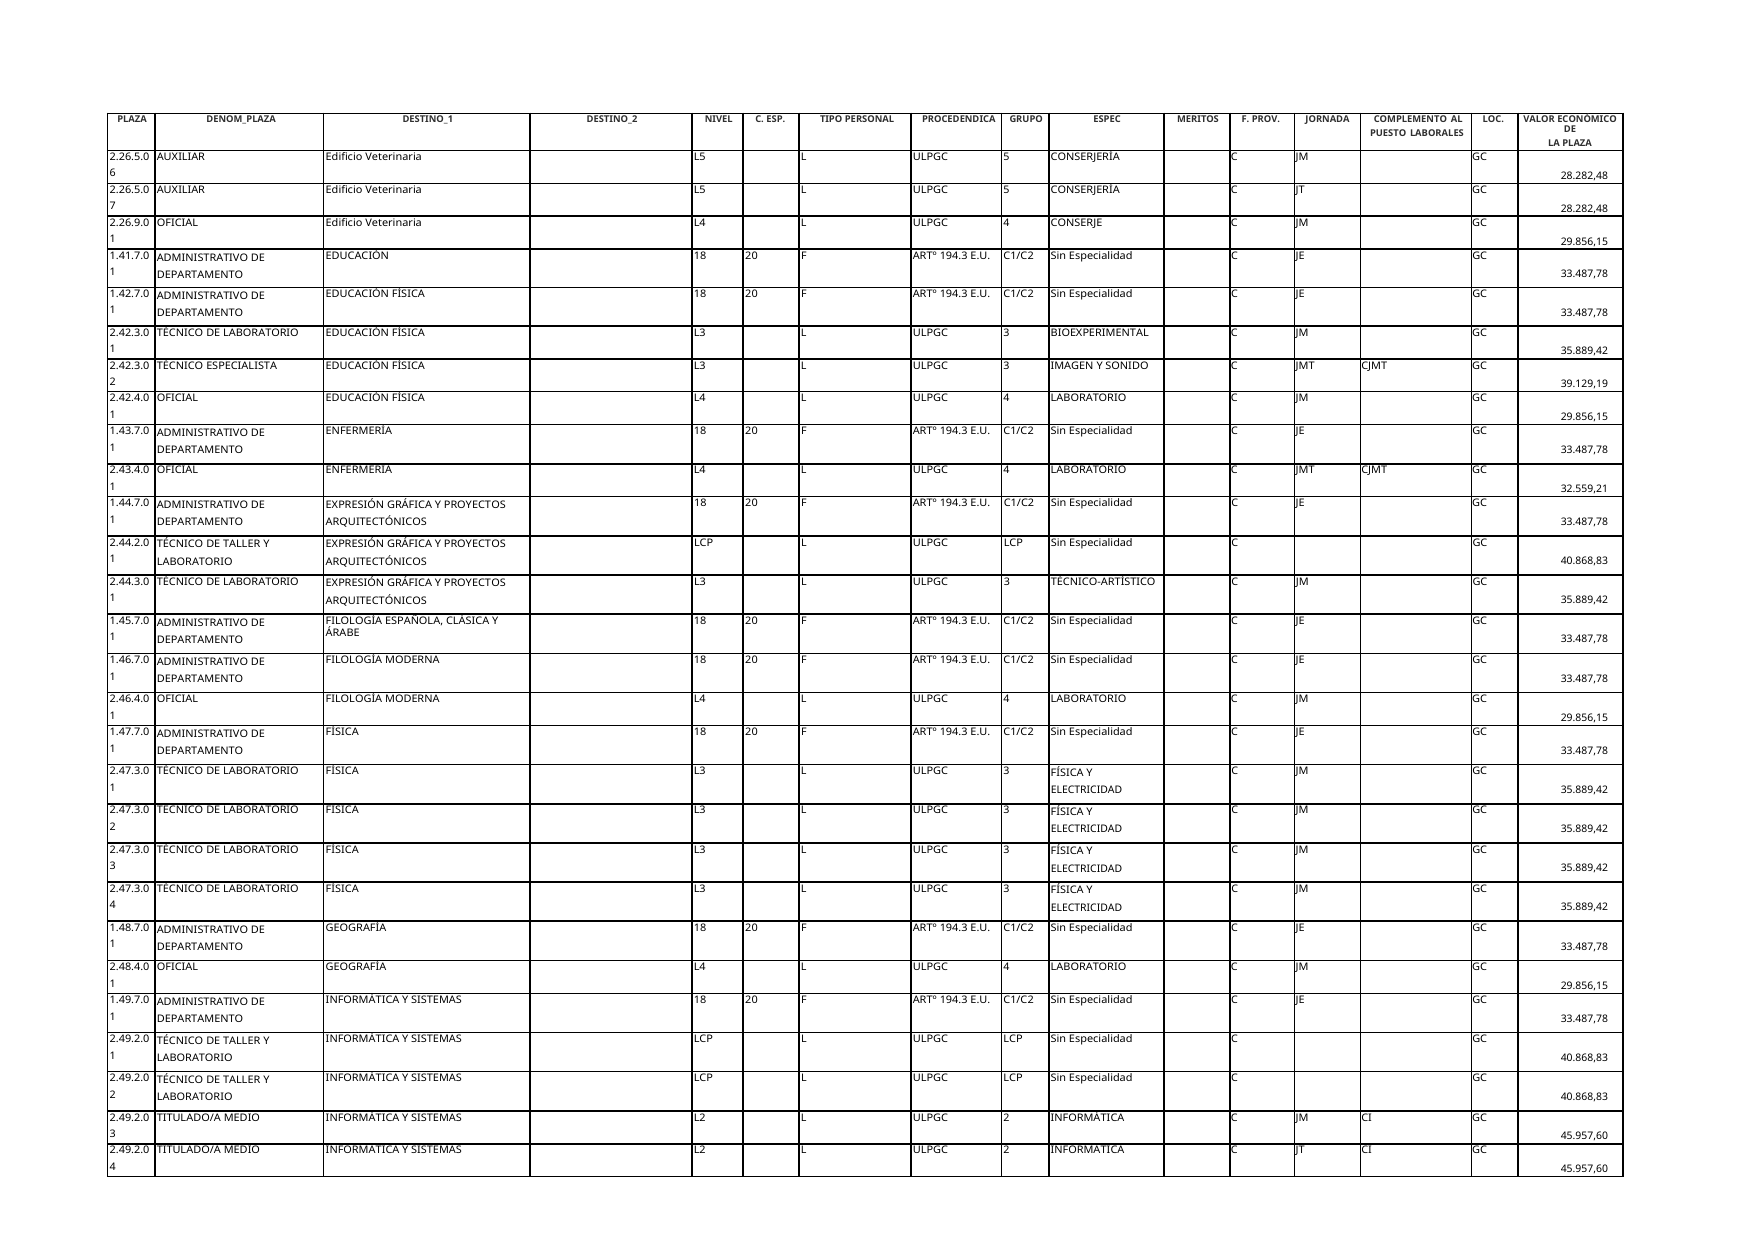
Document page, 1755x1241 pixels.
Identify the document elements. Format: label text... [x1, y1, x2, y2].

table_cell 3 [1002, 883, 1048, 920]
table_cell [1361, 765, 1471, 803]
table_cell [1361, 693, 1471, 724]
table_cell [531, 615, 691, 652]
table_cell ULPGC [912, 1033, 1001, 1071]
table_cell Sin Especialidad [1050, 994, 1163, 1032]
table_cell 4 [1002, 961, 1048, 992]
table_cell C [1231, 327, 1294, 358]
table_cell L [800, 1112, 910, 1143]
table_cell [1165, 615, 1229, 652]
table_cell INFORMÁTICA Y SISTEMAS [324, 1112, 529, 1143]
table_cell JM [1295, 327, 1360, 358]
table_cell L2 [693, 1112, 742, 1143]
table_cell TÉCNICO DE TALLER Y LABORATORIO [156, 1033, 323, 1071]
table_cell 45.957,60 [1519, 1112, 1622, 1143]
table_cell JM [1295, 844, 1360, 881]
table_cell C [1231, 844, 1294, 881]
table_cell [1165, 1145, 1229, 1176]
table_cell L [800, 883, 910, 920]
table_cell C1/C2 [1002, 615, 1048, 652]
table_cell GC [1472, 765, 1517, 803]
table_header C. ESP. [744, 114, 798, 149]
table_cell ULPGC [912, 151, 1001, 182]
table_cell EXPRESIÓN GRÁFICA Y PROYECTOS ARQUITECTÓNICOS [324, 497, 529, 535]
table_cell [1165, 465, 1229, 496]
table_cell [531, 392, 691, 424]
table_cell ADMINISTRATIVO DE DEPARTAMENTO [156, 726, 323, 764]
table_cell EDUCACIÓN FÍSICA [324, 288, 529, 325]
table_cell [1361, 327, 1471, 358]
table_cell [1165, 654, 1229, 692]
table_cell [1165, 217, 1229, 248]
table_cell [1361, 961, 1471, 992]
table_cell GEOGRAFÍA [324, 922, 529, 959]
table_cell L2 [693, 1145, 742, 1176]
table_cell ADMINISTRATIVO DE DEPARTAMENTO [156, 250, 323, 287]
table_cell [531, 465, 691, 496]
table_cell 4 [1002, 465, 1048, 496]
table_cell C [1231, 805, 1294, 842]
table_cell L [800, 217, 910, 248]
table_cell 5 [1002, 184, 1048, 215]
table_cell C [1231, 961, 1294, 992]
table_cell 20 [744, 726, 798, 764]
table_cell 33.487,78 [1519, 654, 1622, 692]
table_cell [1165, 576, 1229, 613]
table_cell L3 [693, 327, 742, 358]
table_cell [531, 497, 691, 535]
table_cell 2.47.3.0 1 [108, 765, 154, 803]
table_cell [531, 1072, 691, 1110]
table_cell FÍSICA Y ELECTRICIDAD [1050, 844, 1163, 881]
table_cell LABORATORIO [1050, 392, 1163, 424]
table_cell 18 [693, 425, 742, 463]
table_cell GC [1472, 726, 1517, 764]
table_cell JM [1295, 217, 1360, 248]
table_cell 1.47.7.0 1 [108, 726, 154, 764]
table_cell CONSERJERÍA [1050, 151, 1163, 182]
table_cell [1361, 392, 1471, 424]
table_cell [744, 1033, 798, 1071]
table_cell EDUCACIÓN FÍSICA [324, 360, 529, 391]
table_cell 5 [1002, 151, 1048, 182]
table_cell L [800, 537, 910, 574]
table_cell [1361, 250, 1471, 287]
table_cell [531, 576, 691, 613]
table_cell 2.47.3.0 3 [108, 844, 154, 881]
table_cell L5 [693, 151, 742, 182]
table_cell [1361, 654, 1471, 692]
table_cell [1295, 1033, 1360, 1071]
table_cell C [1231, 217, 1294, 248]
table_cell LCP [1002, 1033, 1048, 1071]
table_cell 35.889,42 [1519, 576, 1622, 613]
table_cell EXPRESIÓN GRÁFICA Y PROYECTOS ARQUITECTÓNICOS [324, 537, 529, 574]
table_cell INFORMÁTICA [1050, 1112, 1163, 1143]
table_cell TÉCNICO DE LABORATORIO [156, 883, 323, 920]
table_cell JM [1295, 883, 1360, 920]
table_cell L3 [693, 844, 742, 881]
table_cell L [800, 1145, 910, 1176]
table_cell FÍSICA [324, 726, 529, 764]
table_cell GC [1472, 844, 1517, 881]
table_cell L3 [693, 576, 742, 613]
table_cell GC [1472, 805, 1517, 842]
table_cell C [1231, 465, 1294, 496]
table_cell C [1231, 615, 1294, 652]
table_cell L [800, 184, 910, 215]
table_cell JM [1295, 151, 1360, 182]
table_cell [744, 765, 798, 803]
table_cell [1361, 425, 1471, 463]
table_cell TITULADO/A MEDIO [156, 1112, 323, 1143]
table_cell OFICIAL [156, 217, 323, 248]
table_cell [531, 961, 691, 992]
table_cell 18 [693, 250, 742, 287]
table_cell [531, 1112, 691, 1143]
table_cell [531, 184, 691, 215]
table_cell [1361, 537, 1471, 574]
table_cell Sin Especialidad [1050, 1072, 1163, 1110]
table_cell 29.856,15 [1519, 392, 1622, 424]
table_cell ADMINISTRATIVO DE DEPARTAMENTO [156, 615, 323, 652]
table_cell ULPGC [912, 217, 1001, 248]
table_cell F [800, 654, 910, 692]
table_cell OFICIAL [156, 693, 323, 724]
table_cell FÍSICA [324, 883, 529, 920]
table_header ESPEC [1050, 114, 1163, 149]
table_cell C [1231, 693, 1294, 724]
table_cell [1165, 151, 1229, 182]
table_cell GC [1472, 497, 1517, 535]
table_cell [1361, 844, 1471, 881]
table_cell 35.889,42 [1519, 765, 1622, 803]
table_cell [1361, 184, 1471, 215]
table_cell LCP [693, 1072, 742, 1110]
table_cell FÍSICA Y ELECTRICIDAD [1050, 883, 1163, 920]
table_cell 2.47.3.0 4 [108, 883, 154, 920]
table_cell L3 [693, 765, 742, 803]
table_cell Sin Especialidad [1050, 288, 1163, 325]
table_cell ARTº 194.3 E.U. [912, 425, 1001, 463]
table_cell LABORATORIO [1050, 693, 1163, 724]
table_cell 18 [693, 994, 742, 1032]
table_cell [1165, 805, 1229, 842]
table_cell ULPGC [912, 844, 1001, 881]
table_cell 1.41.7.0 1 [108, 250, 154, 287]
table_cell GC [1472, 1145, 1517, 1176]
table_cell C [1231, 184, 1294, 215]
table_cell F [800, 288, 910, 325]
table_cell 20 [744, 922, 798, 959]
table_cell ULPGC [912, 805, 1001, 842]
table_cell 1.46.7.0 1 [108, 654, 154, 692]
table_cell Edificio Veterinaria [324, 184, 529, 215]
table_cell [1165, 994, 1229, 1032]
table_cell [1165, 961, 1229, 992]
table_cell EDUCACIÓN FÍSICA [324, 392, 529, 424]
table_cell C [1231, 1112, 1294, 1143]
table_cell CONSERJERÍA [1050, 184, 1163, 215]
table_cell TÉCNICO DE TALLER Y LABORATORIO [156, 1072, 323, 1110]
table_cell L4 [693, 465, 742, 496]
table_cell 18 [693, 288, 742, 325]
table_cell [744, 184, 798, 215]
table_cell 2.26.5.0 7 [108, 184, 154, 215]
table_cell 40.868,83 [1519, 1033, 1622, 1071]
table_cell FILOLOGÍA MODERNA [324, 693, 529, 724]
table_cell JE [1295, 250, 1360, 287]
table_cell [744, 217, 798, 248]
table_cell JM [1295, 765, 1360, 803]
table_cell JM [1295, 1112, 1360, 1143]
table_cell 20 [744, 654, 798, 692]
table_cell [531, 844, 691, 881]
table_cell [1361, 726, 1471, 764]
table_cell JE [1295, 615, 1360, 652]
table_cell 2.49.2.0 2 [108, 1072, 154, 1110]
table_cell 2.26.5.0 6 [108, 151, 154, 182]
table_cell [1165, 537, 1229, 574]
table_cell ARTº 194.3 E.U. [912, 922, 1001, 959]
table_cell [531, 922, 691, 959]
table_cell FILOLOGÍA ESPAÑOLA, CLÁSICA Y ÁRABE [324, 615, 529, 652]
table_cell F [800, 250, 910, 287]
table_cell 2.46.4.0 1 [108, 693, 154, 724]
table_cell CJMT [1361, 465, 1471, 496]
table_header VALOR ECONÓMICO DE LA PLAZA [1519, 114, 1622, 149]
table_cell [1165, 922, 1229, 959]
table_cell TÉCNICO DE LABORATORIO [156, 327, 323, 358]
table_cell 35.889,42 [1519, 327, 1622, 358]
table_cell JE [1295, 288, 1360, 325]
table_cell [1165, 693, 1229, 724]
table_cell 2.44.2.0 1 [108, 537, 154, 574]
table_cell 18 [693, 726, 742, 764]
table_cell [1165, 726, 1229, 764]
table_cell ULPGC [912, 360, 1001, 391]
table_cell C1/C2 [1002, 654, 1048, 692]
table_cell F [800, 994, 910, 1032]
table_header PROCEDENDICA [912, 114, 1001, 149]
table_cell TÉCNICO DE LABORATORIO [156, 805, 323, 842]
table_cell JE [1295, 726, 1360, 764]
table_cell AUXILIAR [156, 151, 323, 182]
table_cell [1165, 765, 1229, 803]
table_cell [744, 151, 798, 182]
table_cell [744, 1072, 798, 1110]
table_cell GC [1472, 1033, 1517, 1071]
table_header TIPO PERSONAL [800, 114, 910, 149]
table_cell 2.43.4.0 1 [108, 465, 154, 496]
table_cell ENFERMERÍA [324, 465, 529, 496]
table_cell JM [1295, 693, 1360, 724]
table_cell L [800, 693, 910, 724]
table_cell 33.487,78 [1519, 922, 1622, 959]
table_cell 2.42.4.0 1 [108, 392, 154, 424]
table_cell [1165, 425, 1229, 463]
table_cell L4 [693, 217, 742, 248]
table_cell C [1231, 288, 1294, 325]
table_header DENOM_PLAZA [156, 114, 323, 149]
table_cell L [800, 327, 910, 358]
table_cell [531, 883, 691, 920]
table_cell ULPGC [912, 1145, 1001, 1176]
table_cell GC [1472, 1112, 1517, 1143]
table_cell ULPGC [912, 693, 1001, 724]
table_cell GC [1472, 537, 1517, 574]
table_cell 3 [1002, 327, 1048, 358]
table_cell 35.889,42 [1519, 805, 1622, 842]
table_cell C [1231, 765, 1294, 803]
table_cell AUXILIAR [156, 184, 323, 215]
table_cell [1165, 1112, 1229, 1143]
table_cell C [1231, 922, 1294, 959]
table_cell EDUCACIÓN [324, 250, 529, 287]
table_cell ULPGC [912, 465, 1001, 496]
table_cell [531, 250, 691, 287]
table_cell [744, 360, 798, 391]
table_cell 33.487,78 [1519, 425, 1622, 463]
table_cell 3 [1002, 765, 1048, 803]
table_cell GC [1472, 1072, 1517, 1110]
table_cell 2.42.3.0 1 [108, 327, 154, 358]
table_cell [1361, 615, 1471, 652]
table_cell 1.44.7.0 1 [108, 497, 154, 535]
table_cell C [1231, 1072, 1294, 1110]
table_cell [1361, 151, 1471, 182]
table_cell ULPGC [912, 392, 1001, 424]
table_cell F [800, 726, 910, 764]
table_cell TÉCNICO DE LABORATORIO [156, 844, 323, 881]
table_cell FILOLOGÍA MODERNA [324, 654, 529, 692]
table_cell L [800, 1033, 910, 1071]
table_cell 20 [744, 250, 798, 287]
table_cell Edificio Veterinaria [324, 217, 529, 248]
table_cell C [1231, 537, 1294, 574]
table_cell C [1231, 726, 1294, 764]
table_cell GC [1472, 465, 1517, 496]
table_cell 33.487,78 [1519, 250, 1622, 287]
table_cell C [1231, 654, 1294, 692]
table_cell Sin Especialidad [1050, 250, 1163, 287]
table_cell C [1231, 250, 1294, 287]
table_cell ADMINISTRATIVO DE DEPARTAMENTO [156, 497, 323, 535]
table_cell 28.282,48 [1519, 184, 1622, 215]
table_cell [744, 961, 798, 992]
table_cell [1361, 217, 1471, 248]
table_cell TÉCNICO DE LABORATORIO [156, 765, 323, 803]
table_cell Sin Especialidad [1050, 537, 1163, 574]
table_cell C1/C2 [1002, 425, 1048, 463]
table_header GRUPO [1002, 114, 1048, 149]
table_cell GC [1472, 217, 1517, 248]
table_cell GEOGRAFÍA [324, 961, 529, 992]
table_cell GC [1472, 327, 1517, 358]
table_cell JM [1295, 805, 1360, 842]
table_cell [744, 693, 798, 724]
table_header LOC. [1472, 114, 1517, 149]
table_cell [1361, 497, 1471, 535]
table_cell 18 [693, 615, 742, 652]
table_cell TÉCNICO DE TALLER Y LABORATORIO [156, 537, 323, 574]
table_cell JT [1295, 184, 1360, 215]
table_cell FÍSICA [324, 765, 529, 803]
table_cell OFICIAL [156, 465, 323, 496]
table_cell 1.45.7.0 1 [108, 615, 154, 652]
table_header DESTINO_1 [324, 114, 529, 149]
table_cell 3 [1002, 805, 1048, 842]
table_cell [1165, 288, 1229, 325]
table_cell EXPRESIÓN GRÁFICA Y PROYECTOS ARQUITECTÓNICOS [324, 576, 529, 613]
table_cell 32.559,21 [1519, 465, 1622, 496]
table_cell ULPGC [912, 765, 1001, 803]
table_cell [744, 576, 798, 613]
table_cell GC [1472, 360, 1517, 391]
table_cell JE [1295, 994, 1360, 1032]
table_cell JT [1295, 1145, 1360, 1176]
table_cell L [800, 465, 910, 496]
table_cell C [1231, 151, 1294, 182]
table_cell [1295, 537, 1360, 574]
table_cell ADMINISTRATIVO DE DEPARTAMENTO [156, 994, 323, 1032]
table_cell ARTº 194.3 E.U. [912, 497, 1001, 535]
table_cell GC [1472, 615, 1517, 652]
table_cell 39.129,19 [1519, 360, 1622, 391]
table_cell ULPGC [912, 327, 1001, 358]
table_cell LABORATORIO [1050, 961, 1163, 992]
table_cell [531, 537, 691, 574]
table_cell L [800, 576, 910, 613]
table_cell Sin Especialidad [1050, 615, 1163, 652]
table_cell ADMINISTRATIVO DE DEPARTAMENTO [156, 654, 323, 692]
table_cell GC [1472, 288, 1517, 325]
table_cell L [800, 360, 910, 391]
table_cell GC [1472, 693, 1517, 724]
table_cell [1165, 1033, 1229, 1071]
table_cell JMT [1295, 360, 1360, 391]
table_cell L [800, 151, 910, 182]
table_cell 20 [744, 497, 798, 535]
table_cell TÉCNICO ESPECIALISTA [156, 360, 323, 391]
table_cell 33.487,78 [1519, 497, 1622, 535]
table_cell L [800, 392, 910, 424]
table_cell 3 [1002, 576, 1048, 613]
table_cell 35.889,42 [1519, 844, 1622, 881]
table_cell [531, 994, 691, 1032]
table_cell [531, 151, 691, 182]
table_cell [1165, 497, 1229, 535]
table_cell L5 [693, 184, 742, 215]
table_cell GC [1472, 961, 1517, 992]
table_cell [1361, 922, 1471, 959]
table_cell 2 [1002, 1145, 1048, 1176]
table_cell BIOEXPERIMENTAL [1050, 327, 1163, 358]
table_cell 2.42.3.0 2 [108, 360, 154, 391]
table_cell ULPGC [912, 537, 1001, 574]
table_cell [531, 360, 691, 391]
table_cell 33.487,78 [1519, 994, 1622, 1032]
table_cell C [1231, 1033, 1294, 1071]
table_cell 4 [1002, 217, 1048, 248]
table_cell ARTº 194.3 E.U. [912, 994, 1001, 1032]
table_cell 2.44.3.0 1 [108, 576, 154, 613]
table_cell JE [1295, 922, 1360, 959]
table_cell 1.48.7.0 1 [108, 922, 154, 959]
table_cell LABORATORIO [1050, 465, 1163, 496]
table_cell CI [1361, 1145, 1471, 1176]
table_cell JM [1295, 961, 1360, 992]
table_cell Edificio Veterinaria [324, 151, 529, 182]
table_cell JE [1295, 497, 1360, 535]
table_cell ARTº 194.3 E.U. [912, 250, 1001, 287]
table_cell GC [1472, 994, 1517, 1032]
table_cell C [1231, 576, 1294, 613]
table_cell 4 [1002, 392, 1048, 424]
table_cell L3 [693, 360, 742, 391]
table_cell C1/C2 [1002, 497, 1048, 535]
table_cell ULPGC [912, 961, 1001, 992]
table_cell [531, 288, 691, 325]
table_cell [1165, 250, 1229, 287]
table_cell OFICIAL [156, 392, 323, 424]
table_cell [1361, 883, 1471, 920]
table_header PLAZA [108, 114, 154, 149]
table_cell [744, 1145, 798, 1176]
table_cell ULPGC [912, 883, 1001, 920]
table_header JORNADA [1295, 114, 1360, 149]
table_cell JM [1295, 576, 1360, 613]
table_cell 28.282,48 [1519, 151, 1622, 182]
table_cell L [800, 844, 910, 881]
table_cell Sin Especialidad [1050, 922, 1163, 959]
table_cell Sin Especialidad [1050, 1033, 1163, 1071]
table_cell LCP [693, 1033, 742, 1071]
table_cell ARTº 194.3 E.U. [912, 288, 1001, 325]
table_cell ADMINISTRATIVO DE DEPARTAMENTO [156, 425, 323, 463]
table_cell 2.26.9.0 1 [108, 217, 154, 248]
table_cell GC [1472, 654, 1517, 692]
table_cell FÍSICA [324, 844, 529, 881]
table_cell ULPGC [912, 1112, 1001, 1143]
table_cell ARTº 194.3 E.U. [912, 726, 1001, 764]
table_cell GC [1472, 425, 1517, 463]
table_cell [744, 465, 798, 496]
table_cell [531, 217, 691, 248]
table_cell 20 [744, 425, 798, 463]
table_cell L4 [693, 961, 742, 992]
table_cell 40.868,83 [1519, 537, 1622, 574]
table_cell ULPGC [912, 184, 1001, 215]
table_cell ARTº 194.3 E.U. [912, 615, 1001, 652]
table_cell TÉCNICO-ARTÍSTICO [1050, 576, 1163, 613]
table_cell ADMINISTRATIVO DE DEPARTAMENTO [156, 922, 323, 959]
table_cell LCP [1002, 1072, 1048, 1110]
table_cell FÍSICA Y ELECTRICIDAD [1050, 765, 1163, 803]
table_cell [744, 327, 798, 358]
table_cell [1165, 392, 1229, 424]
table_header DESTINO_2 [531, 114, 691, 149]
table_cell L4 [693, 392, 742, 424]
table_cell LCP [693, 537, 742, 574]
table_header NIVEL [693, 114, 742, 149]
table_cell [744, 805, 798, 842]
table_cell F [800, 922, 910, 959]
table_cell CONSERJE [1050, 217, 1163, 248]
table_cell GC [1472, 392, 1517, 424]
table_cell 2.49.2.0 4 [108, 1145, 154, 1176]
table_cell [531, 425, 691, 463]
table_cell 29.856,15 [1519, 693, 1622, 724]
table_cell C1/C2 [1002, 288, 1048, 325]
table_cell L [800, 805, 910, 842]
table_header F. PROV. [1231, 114, 1294, 149]
table_cell [1361, 576, 1471, 613]
table_cell 40.868,83 [1519, 1072, 1622, 1110]
table_cell [1165, 844, 1229, 881]
table_cell [1361, 288, 1471, 325]
table_cell GC [1472, 250, 1517, 287]
table_cell 20 [744, 615, 798, 652]
table_cell [1165, 1072, 1229, 1110]
table_header MERITOS [1165, 114, 1229, 149]
table_cell 1.43.7.0 1 [108, 425, 154, 463]
table_cell [531, 693, 691, 724]
table_cell [1165, 327, 1229, 358]
table_cell JMT [1295, 465, 1360, 496]
table_cell 4 [1002, 693, 1048, 724]
table_cell INFORMÁTICA Y SISTEMAS [324, 994, 529, 1032]
table_cell ULPGC [912, 576, 1001, 613]
table_cell INFORMÁTICA Y SISTEMAS [324, 1033, 529, 1071]
table_cell 35.889,42 [1519, 883, 1622, 920]
table_cell C1/C2 [1002, 250, 1048, 287]
table_cell Sin Especialidad [1050, 497, 1163, 535]
table_cell FÍSICA Y ELECTRICIDAD [1050, 805, 1163, 842]
table_cell L4 [693, 693, 742, 724]
table_cell INFORMÁTICA Y SISTEMAS [324, 1072, 529, 1110]
table_cell L3 [693, 883, 742, 920]
table_cell [1361, 805, 1471, 842]
table_cell Sin Especialidad [1050, 726, 1163, 764]
table_cell JM [1295, 392, 1360, 424]
table_cell C1/C2 [1002, 726, 1048, 764]
table_cell CI [1361, 1112, 1471, 1143]
table_cell GC [1472, 184, 1517, 215]
table_cell L [800, 765, 910, 803]
table_cell [744, 883, 798, 920]
table_cell C [1231, 883, 1294, 920]
table_cell [1361, 1072, 1471, 1110]
table_header COMPLEMENTO AL PUESTO LABORALES [1361, 114, 1471, 149]
table_cell [531, 726, 691, 764]
table_cell Sin Especialidad [1050, 425, 1163, 463]
table_cell 1.42.7.0 1 [108, 288, 154, 325]
table_cell [744, 392, 798, 424]
table_cell L [800, 961, 910, 992]
table_cell ARTº 194.3 E.U. [912, 654, 1001, 692]
table_cell F [800, 615, 910, 652]
table_cell INFORMÁTICA Y SISTEMAS [324, 1145, 529, 1176]
table_cell 18 [693, 654, 742, 692]
table_cell C [1231, 425, 1294, 463]
table_cell [531, 1145, 691, 1176]
table_cell TITULADO/A MEDIO [156, 1145, 323, 1176]
table_cell [1165, 883, 1229, 920]
table_cell L3 [693, 805, 742, 842]
table_cell C1/C2 [1002, 994, 1048, 1032]
table_cell [531, 805, 691, 842]
table_cell C [1231, 1145, 1294, 1176]
table_cell EDUCACIÓN FÍSICA [324, 327, 529, 358]
table_cell C [1231, 392, 1294, 424]
table_cell 33.487,78 [1519, 726, 1622, 764]
table_cell INFORMÁTICA [1050, 1145, 1163, 1176]
table_cell 45.957,60 [1519, 1145, 1622, 1176]
table_cell F [800, 425, 910, 463]
table_cell GC [1472, 151, 1517, 182]
table_cell [531, 327, 691, 358]
table_cell TÉCNICO DE LABORATORIO [156, 576, 323, 613]
table_cell ULPGC [912, 1072, 1001, 1110]
table_cell C1/C2 [1002, 922, 1048, 959]
table_cell LCP [1002, 537, 1048, 574]
table_cell ADMINISTRATIVO DE DEPARTAMENTO [156, 288, 323, 325]
table_cell GC [1472, 576, 1517, 613]
table_cell JE [1295, 425, 1360, 463]
table_cell [744, 537, 798, 574]
table_cell OFICIAL [156, 961, 323, 992]
table_cell 20 [744, 994, 798, 1032]
table_cell 29.856,15 [1519, 961, 1622, 992]
table_cell L [800, 1072, 910, 1110]
table_cell 1.49.7.0 1 [108, 994, 154, 1032]
table_cell 29.856,15 [1519, 217, 1622, 248]
table_cell C [1231, 360, 1294, 391]
table_cell JE [1295, 654, 1360, 692]
table_cell ENFERMERÍA [324, 425, 529, 463]
table_cell [531, 654, 691, 692]
table_cell [1165, 360, 1229, 391]
table_cell 3 [1002, 844, 1048, 881]
table_cell GC [1472, 883, 1517, 920]
table_cell [531, 765, 691, 803]
table_cell 2.47.3.0 2 [108, 805, 154, 842]
table_cell [744, 1112, 798, 1143]
table_cell F [800, 497, 910, 535]
table_cell 2.48.4.0 1 [108, 961, 154, 992]
table_cell 33.487,78 [1519, 615, 1622, 652]
table_cell C [1231, 497, 1294, 535]
table_cell CJMT [1361, 360, 1471, 391]
table_cell 18 [693, 497, 742, 535]
table_cell [531, 1033, 691, 1071]
table_cell [1361, 1033, 1471, 1071]
table_cell IMAGEN Y SONIDO [1050, 360, 1163, 391]
table_cell [744, 844, 798, 881]
table_cell GC [1472, 922, 1517, 959]
table_cell 2.49.2.0 1 [108, 1033, 154, 1071]
table_cell 18 [693, 922, 742, 959]
table_cell [1165, 184, 1229, 215]
table_cell C [1231, 994, 1294, 1032]
table_cell FÍSICA [324, 805, 529, 842]
table_cell Sin Especialidad [1050, 654, 1163, 692]
table_cell 3 [1002, 360, 1048, 391]
table_cell 33.487,78 [1519, 288, 1622, 325]
table_cell [1361, 994, 1471, 1032]
table_cell 2 [1002, 1112, 1048, 1143]
table_cell 20 [744, 288, 798, 325]
table_cell [1295, 1072, 1360, 1110]
table_cell 2.49.2.0 3 [108, 1112, 154, 1143]
